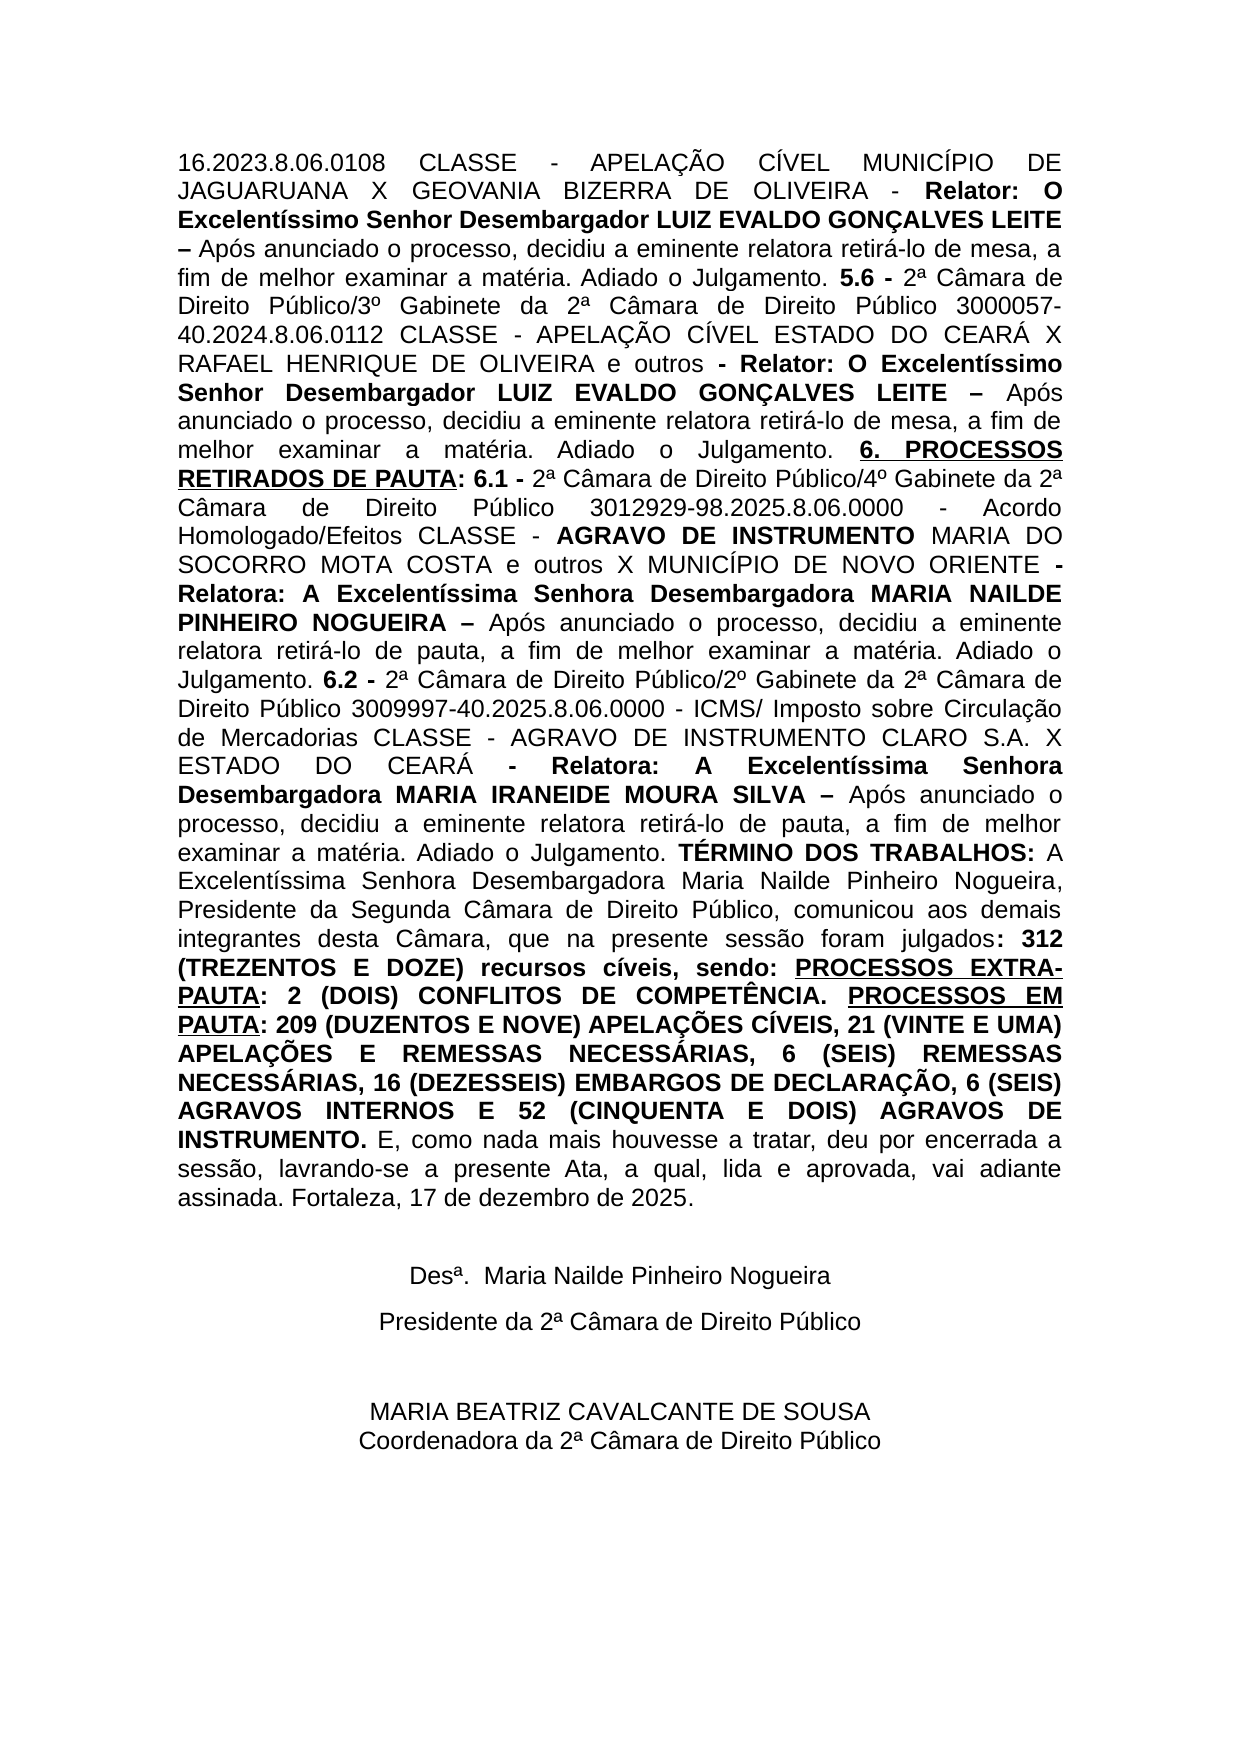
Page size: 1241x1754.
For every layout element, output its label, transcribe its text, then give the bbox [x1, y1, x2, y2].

text Coordenadora da 2ª Câmara de Direito Público [177, 1426, 1063, 1455]
text 16.2023.8.06.0108 CLASSE - APELAÇÃO CÍVEL MUNICÍPIO DE JAGUARUANA X GEOVANIA BIZERRA DE OLIVEIRA - Relator: O Excelentíssimo Senhor Desembargador LUIZ EVALDO GONÇALVES LEITE – Após anunciado o processo, decidiu a eminente relatora retirá-lo de mesa, a fim de melhor examinar a matéria. Adiado o Julgamento. 5.6 - 2ª Câmara de Direito Público/3º Gabinete da 2ª Câmara de Direito Público 3000057-40.2024.8.06.0112 CLASSE - APELAÇÃO CÍVEL ESTADO DO CEARÁ X RAFAEL HENRIQUE DE OLIVEIRA e outros - Relator: O Excelentíssimo Senhor Desembargador LUIZ EVALDO GONÇALVES LEITE – Após anunciado o processo, decidiu a eminente relatora retirá-lo de mesa, a fim de melhor examinar a matéria. Adiado o Julgamento. 6. PROCESSOS RETIRADOS DE PAUTA: 6.1 - 2ª Câmara de Direito Público/4º Gabinete da 2ª Câmara de Direito Público 3012929-98.2025.8.06.0000 - Acordo Homologado/Efeitos CLASSE - AGRAVO DE INSTRUMENTO MARIA DO SOCORRO MOTA COSTA e outros X MUNICÍPIO DE NOVO ORIENTE - Relatora: A Excelentíssima Senhora Desembargadora MARIA NAILDE PINHEIRO NOGUEIRA – Após anunciado o processo, decidiu a eminente relatora retirá-lo de pauta, a fim de melhor examinar a matéria. Adiado o Julgamento. 6.2 - 2ª Câmara de Direito Público/2º Gabinete da 2ª Câmara de Direito Público 3009997-40.2025.8.06.0000 - ICMS/ Imposto sobre Circulação de Mercadorias CLASSE - AGRAVO DE INSTRUMENTO CLARO S.A. X ESTADO DO CEARÁ - Relatora: A Excelentíssima Senhora Desembargadora MARIA IRANEIDE MOURA SILVA – Após anunciado o processo, decidiu a eminente relatora retirá-lo de pauta, a fim de melhor examinar a matéria. Adiado o Julgamento. TÉRMINO DOS TRABALHOS: A Excelentíssima Senhora Desembargadora Maria Nailde Pinheiro Nogueira, Presidente da Segunda Câmara de Direito Público, comunicou aos demais integrantes desta Câmara, que na presente sessão foram julgados: 312 (TREZENTOS E DOZE) recursos cíveis, sendo: PROCESSOS EXTRA-PAUTA: 2 (DOIS) CONFLITOS DE COMPETÊNCIA. PROCESSOS EM PAUTA: 209 (DUZENTOS E NOVE) APELAÇÕES CÍVEIS, 21 (VINTE E UMA) APELAÇÕES E REMESSAS NECESSÁRIAS, 6 (SEIS) REMESSAS NECESSÁRIAS, 16 (DEZESSEIS) EMBARGOS DE DECLARAÇÃO, 6 (SEIS) AGRAVOS INTERNOS E 52 (CINQUENTA E DOIS) AGRAVOS DE INSTRUMENTO. E, como nada mais houvesse a tratar, deu por encerrada a sessão, lavrando-se a presente Ata, a qual, lida e aprovada, vai adiante assinada. Fortaleza, 17 de dezembro de 2025. [177, 148, 1063, 1211]
text MARIA BEATRIZ CAVALCANTE DE SOUSA [177, 1397, 1063, 1426]
text Presidente da 2ª Câmara de Direito Público [177, 1306, 1063, 1335]
text Desª. Maria Nailde Pinheiro Nogueira [177, 1261, 1063, 1290]
